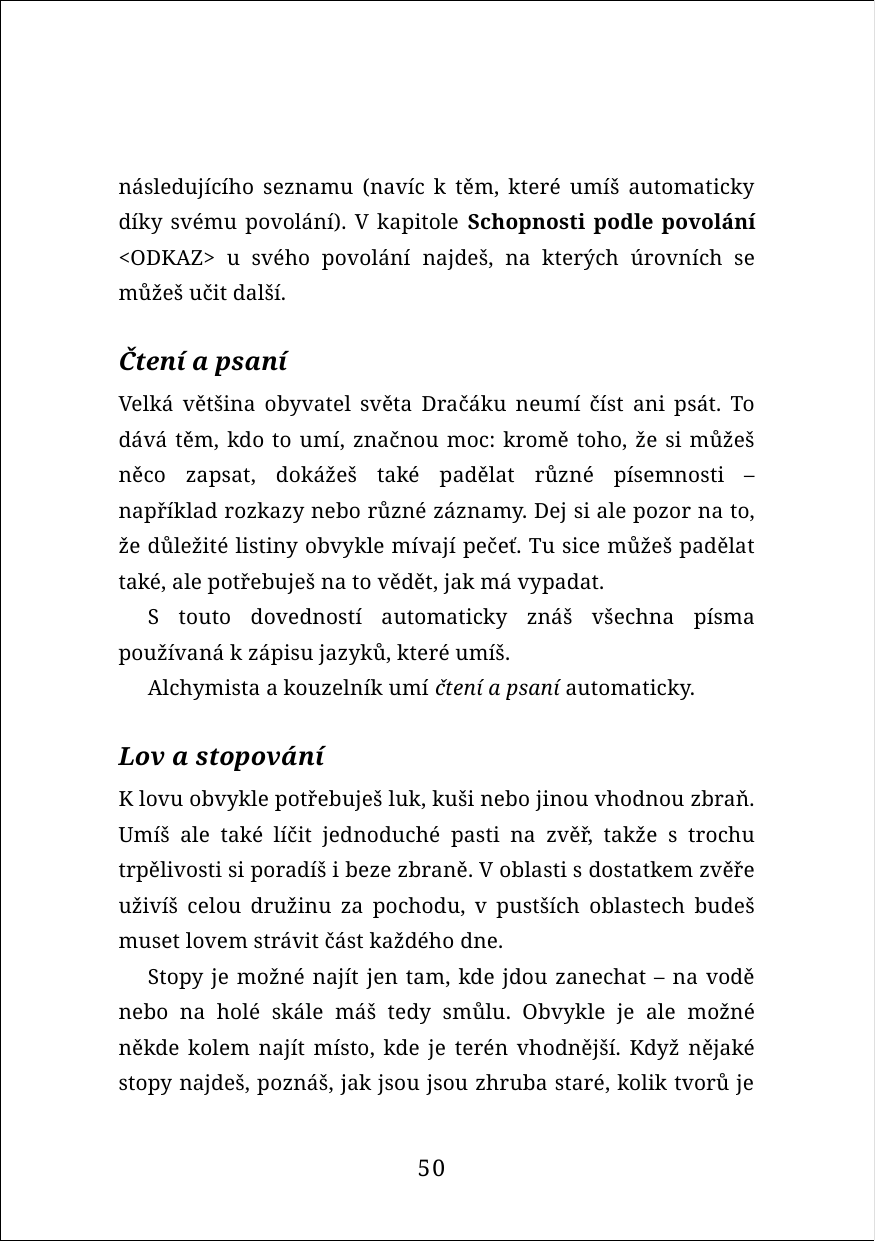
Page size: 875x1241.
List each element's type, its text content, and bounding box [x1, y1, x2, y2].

subtitle Čtení a psaní [118, 343, 756, 377]
text následujícího seznamu (navíc k těm, které umíš automaticky díky svému povolání). V kapitole Schopnosti podle povolání <ODKAZ> u svého povolání najdeš, na kterých úrovních se můžeš učit další. [118, 172, 756, 307]
text Velká většina obyvatel světa Dračáku neumí číst ani psát. To dává těm, kdo to umí, značnou moc: kromě toho, že si můžeš něco zapsat, dokážeš také padělat různé písemnosti – například rozkazy nebo různé záznamy. Dej si ale pozor na to, že důležité listiny obvykle mívají pečeť. Tu sice můžeš padělat také, ale potřebuješ na to vědět, jak má vypadat. S touto dovedností automaticky znáš všechna písma používaná k zápisu jazyků, které umíš. Alchymista a kouzelník umí čtení a psaní automaticky. [118, 389, 756, 702]
subtitle Lov a stopování [118, 738, 756, 772]
text K lovu obvykle potřebuješ luk, kuši nebo jinou vhodnou zbraň. Umíš ale také líčit jednoduché pasti na zvěř, takže s trochu trpělivosti si poradíš i beze zbraně. V oblasti s dostatkem zvěře uživíš celou družinu za pochodu, v pustších oblastech budeš muset lovem strávit část každého dne. Stopy je možné najít jen tam, kde jdou zanechat – na vodě nebo na holé skále máš tedy smůlu. Obvykle je ale možné někde kolem najít místo, kde je terén vhodnější. Když nějaké stopy najdeš, poznáš, jak jsou jsou zhruba staré, kolik tvorů je [118, 784, 756, 1097]
